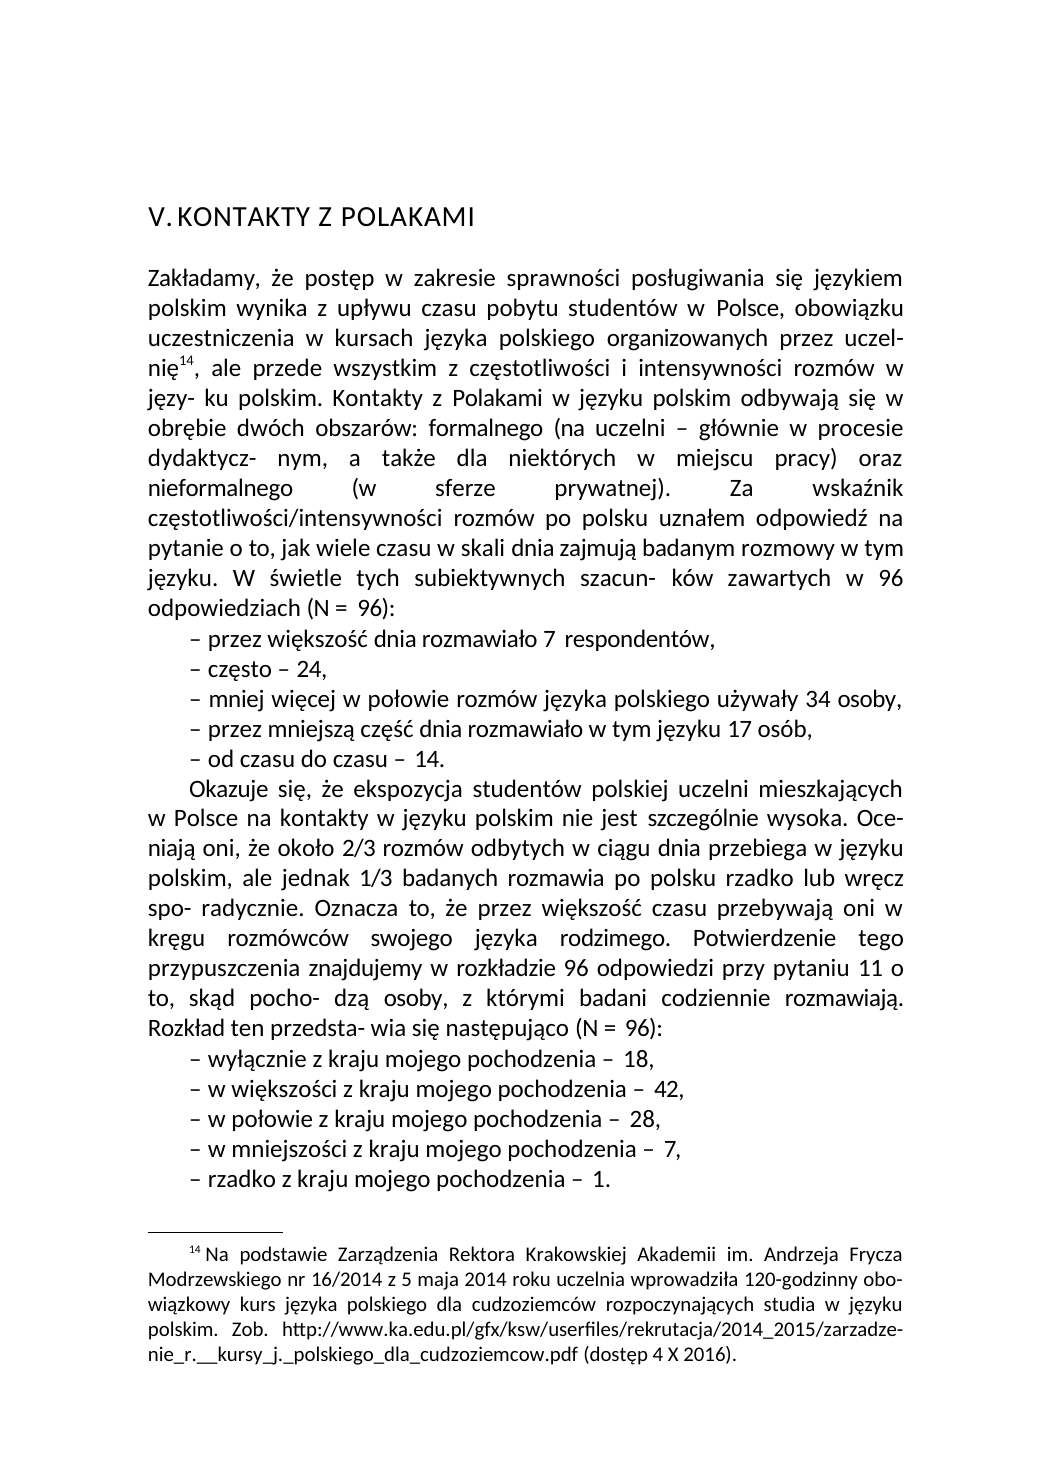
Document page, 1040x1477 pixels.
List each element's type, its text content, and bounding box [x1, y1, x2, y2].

list w mniejszości z kraju mojego pochodzenia – 7, [189, 1134, 941, 1164]
text Okazuje się, że ekspozycja studentów polskiej uczelni mieszkających w Polsce na kontakty w języku polskim nie jest szczególnie wysoka. Oce- niają oni, że około 2/3 rozmów odbytych w ciągu dnia przebiega w języku polskim, ale jednak 1/3 badanych rozmawia po polsku rzadko lub wręcz spo- radycznie. Oznacza to, że przez większość czasu przebywają oni w kręgu rozmówców swojego języka rodzimego. Potwierdzenie tego przypuszczenia znajdujemy w rozkładzie 96 odpowiedzi przy pytaniu 11 o to, skąd pocho- dzą osoby, z którymi badani codziennie rozmawiają. Rozkład ten przedsta- wia się następująco (N = 96): [148, 773, 904, 1043]
list od czasu do czasu – 14. [189, 743, 941, 773]
list przez większość dnia rozmawiało 7 respondentów, [189, 623, 941, 653]
list mniej więcej w połowie rozmów języka polskiego używały 34 osoby, [189, 683, 941, 713]
list przez mniejszą część dnia rozmawiało w tym języku 17 osób, [189, 713, 941, 743]
list w połowie z kraju mojego pochodzenia – 28, [189, 1104, 941, 1134]
text Zakładamy, że postęp w zakresie sprawności posługiwania się językiem polskim wynika z upływu czasu pobytu studentów w Polsce, obowiązku uczestniczenia w kursach języka polskiego organizowanych przez uczel- nię14, ale przede wszystkim z częstotliwości i intensywności rozmów w języ- ku polskim. Kontakty z Polakami w języku polskim odbywają się w obrębie dwóch obszarów: formalnego (na uczelni – głównie w procesie dydaktycz- nym, a także dla niektórych w miejscu pracy) oraz nieformalnego (w sferze prywatnej). Za wskaźnik częstotliwości/intensywności rozmów po polsku uznałem odpowiedź na pytanie o to, jak wiele czasu w skali dnia zajmują badanym rozmowy w tym języku. W świetle tych subiektywnych szacun- ków zawartych w 96 odpowiedziach (N = 96): [148, 262, 904, 622]
list w większości z kraju mojego pochodzenia – 42, [189, 1074, 941, 1104]
list rzadko z kraju mojego pochodzenia – 1. [189, 1164, 941, 1194]
list często – 24, [189, 653, 941, 683]
list wyłącznie z kraju mojego pochodzenia – 18, [189, 1043, 941, 1074]
subtitle KONTAKTY Z POLAKAMI [148, 198, 941, 233]
text 14 Na podstawie Zarządzenia Rektora Krakowskiej Akademii im. Andrzeja Frycza Modrzewskiego nr 16/2014 z 5 maja 2014 roku uczelnia wprowadziła 120-godzinny obo- wiązkowy kurs języka polskiego dla cudzoziemców rozpoczynających studia w języku polskim. Zob. http://www.ka.edu.pl/gfx/ksw/userfiles/rekrutacja/2014_2015/zarzadze- nie_r.__kursy_j._polskiego_dla_cudzoziemcow.pdf (dostęp 4 X 2016). [148, 1242, 904, 1367]
